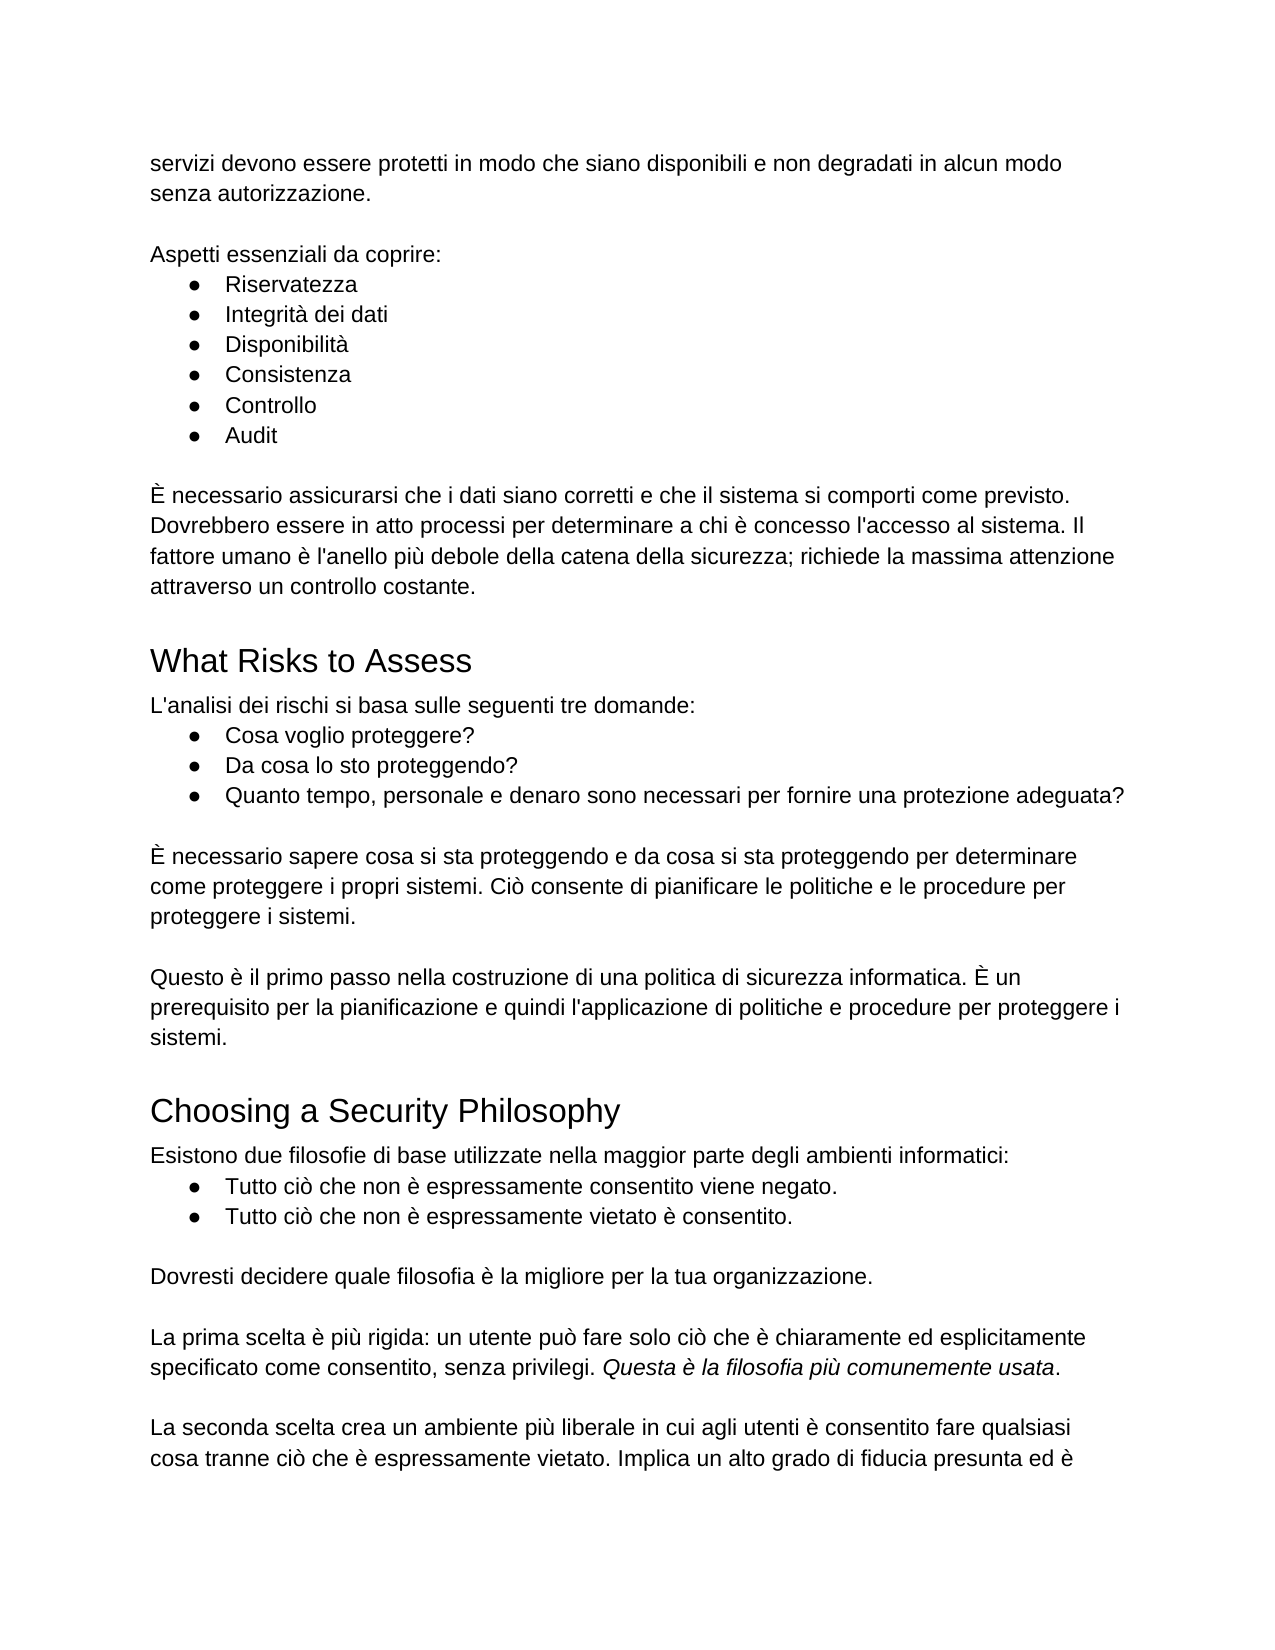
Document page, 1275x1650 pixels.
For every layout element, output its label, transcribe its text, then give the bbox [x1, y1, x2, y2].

list Da cosa lo sto proteggendo? [187, 752, 1125, 778]
list Tutto ciò che non è espressamente vietato è consentito. [187, 1203, 1125, 1229]
subtitle What Risks to Assess [150, 641, 1125, 679]
text È necessario assicurarsi che i dati siano corretti e che il sistema si comporti come previsto. Dovrebbero essere in atto processi per determinare a chi è concesso l'accesso al sistema. Il fattore umano è l'anello più debole della catena della sicurezza; richiede la massima attenzione attraverso un controllo costante. [150, 482, 1125, 599]
list Integrità dei dati [187, 301, 1125, 327]
text La prima scelta è più rigida: un utente può fare solo ciò che è chiaramente ed esplicitamente specificato come consentito, senza privilegi. Questa è la filosofia più comunemente usata. [150, 1324, 1125, 1380]
text servizi devono essere protetti in modo che siano disponibili e non degradati in alcun modo senza autorizzazione. [150, 150, 1125, 207]
text Dovresti decidere quale filosofia è la migliore per la tua organizzazione. [150, 1263, 1125, 1290]
list Disponibilità [187, 331, 1125, 358]
list Riservatezza [187, 271, 1125, 297]
list Cosa voglio proteggere? [187, 722, 1125, 748]
list Consistenza [187, 361, 1125, 388]
subtitle Choosing a Security Philosophy [150, 1092, 1125, 1130]
list Tutto ciò che non è espressamente consentito viene negato. [187, 1173, 1125, 1199]
list Controllo [187, 392, 1125, 418]
text La seconda scelta crea un ambiente più liberale in cui agli utenti è consentito fare qualsiasi cosa tranne ciò che è espressamente vietato. Implica un alto grado di fiducia presunta ed è [150, 1414, 1125, 1471]
text Questo è il primo passo nella costruzione di una politica di sicurezza informatica. È un prerequisito per la pianificazione e quindi l'applicazione di politiche e procedure per proteggere i sistemi. [150, 963, 1125, 1050]
text L'analisi dei rischi si basa sulle seguenti tre domande: [150, 692, 1125, 718]
list Quanto tempo, personale e denaro sono necessari per fornire una protezione adeguata? [187, 782, 1125, 808]
text È necessario sapere cosa si sta proteggendo e da cosa si sta proteggendo per determinare come proteggere i propri sistemi. Ciò consente di pianificare le politiche e le procedure per proteggere i sistemi. [150, 843, 1125, 929]
text Aspetti essenziali da coprire: [150, 241, 1125, 267]
list Audit [187, 422, 1125, 448]
text Esistono due filosofie di base utilizzate nella maggior parte degli ambienti informatici: [150, 1142, 1125, 1169]
